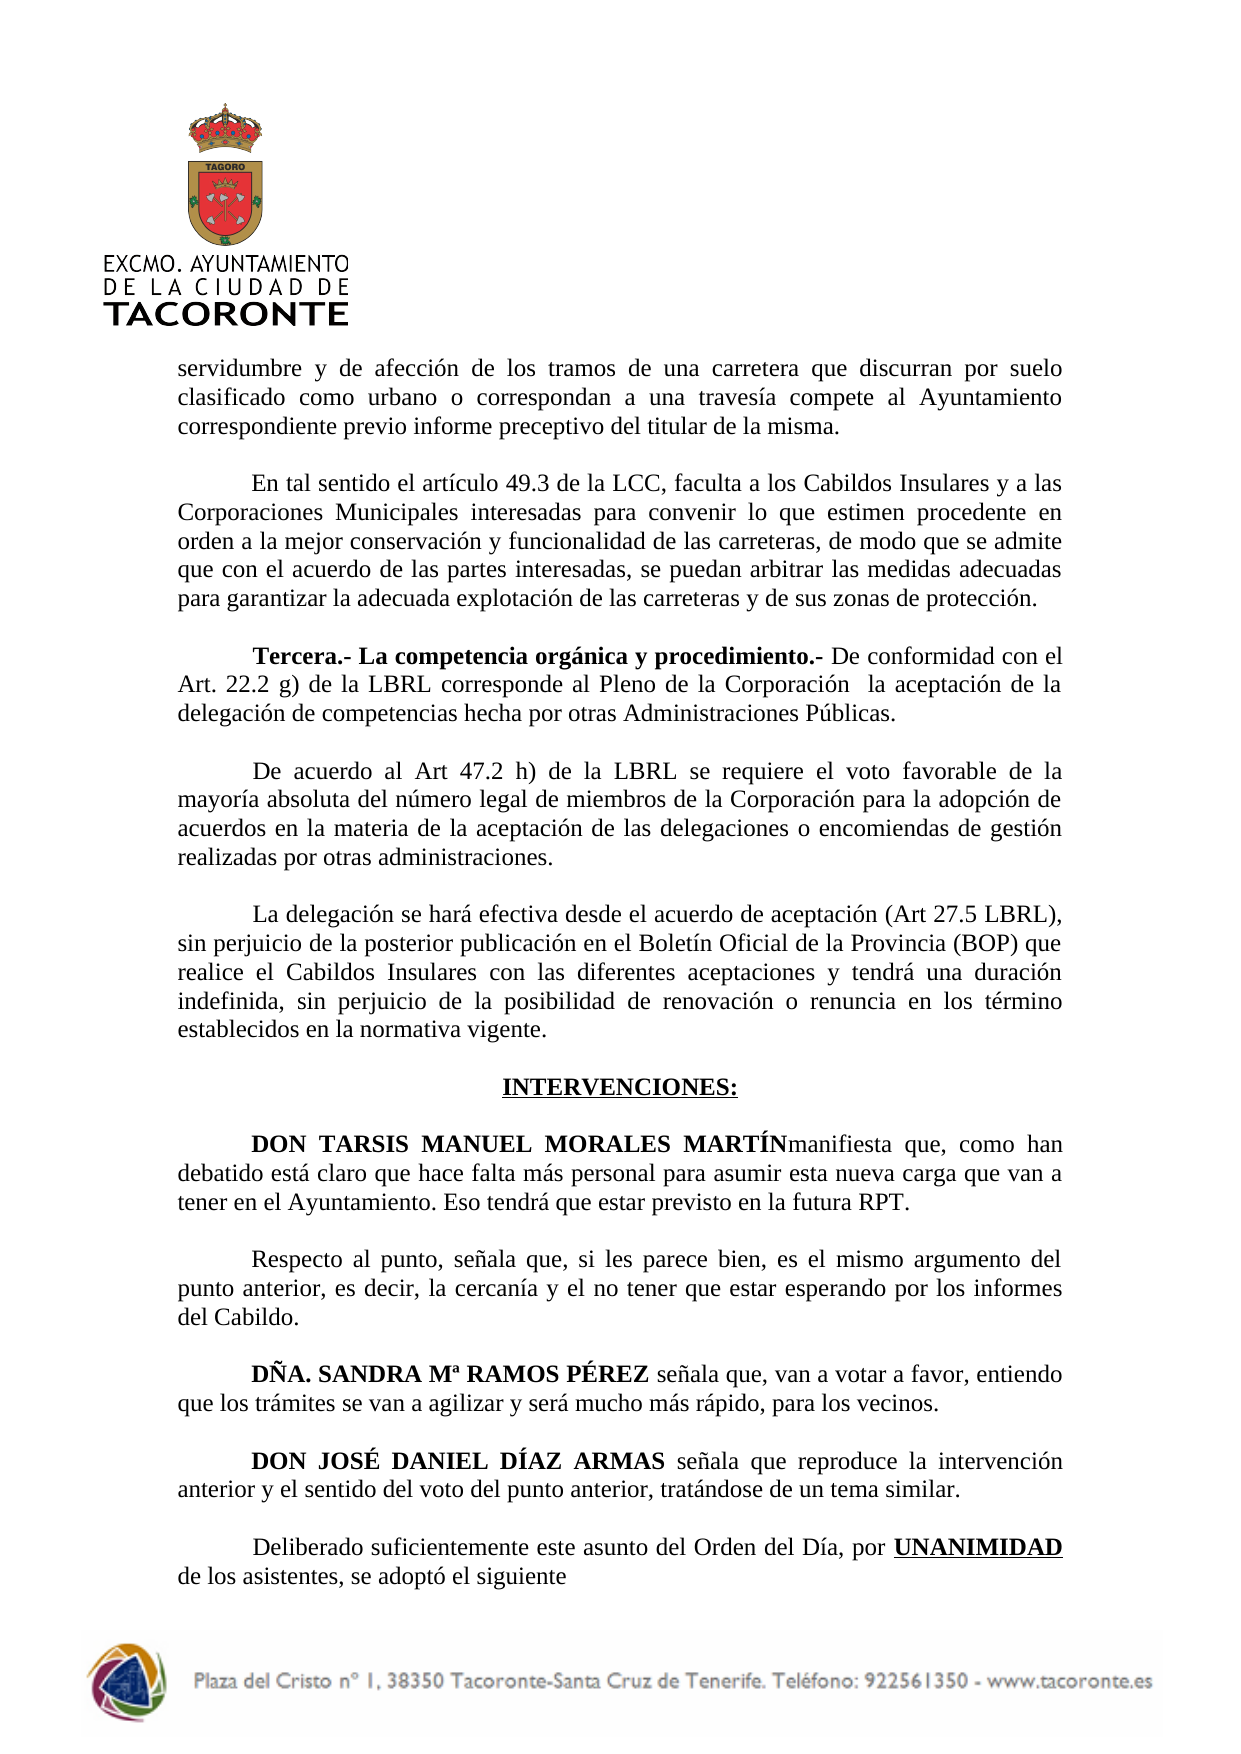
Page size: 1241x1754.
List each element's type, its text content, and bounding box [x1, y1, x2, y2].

text Tercera.- La competencia orgánica y procedimiento.- De conformidad con el Art. 22.2 g) de la LBRL corresponde al Pleno de la Corporación la aceptación de la delegación de competencias hecha por otras Administraciones Públicas. [177, 641, 1063, 727]
text La delegación se hará efectiva desde el acuerdo de aceptación (Art 27.5 LBRL), sin perjuicio de la posterior publicación en el Boletín Oficial de la Provincia (BOP) que realice el Cabildos Insulares con las diferentes aceptaciones y tendrá una duración indefinida, sin perjuicio de la posibilidad de renovación o renuncia en los término establecidos en la normativa vigente. [177, 899, 1063, 1043]
text En tal sentido el artículo 49.3 de la LCC, faculta a los Cabildos Insulares y a las Corporaciones Municipales interesadas para convenir lo que estimen procedente en orden a la mejor conservación y funcionalidad de las carreteras, de modo que se admite que con el acuerdo de las partes interesadas, se puedan arbitrar las medidas adecuadas para garantizar la adecuada explotación de las carreteras y de sus zonas de protección. [177, 468, 1063, 612]
text DON JOSÉ DANIEL DÍAZ ARMAS señala que reproduce la intervención anterior y el sentido del voto del punto anterior, tratándose de un tema similar. [177, 1446, 1063, 1503]
text DÑA. SANDRA Mª RAMOS PÉREZ señala que, van a votar a favor, entiendo que los trámites se van a agilizar y será mucho más rápido, para los vecinos. [177, 1359, 1063, 1417]
text De acuerdo al Art 47.2 h) de la LBRL se requiere el voto favorable de la mayoría absoluta del número legal de miembros de la Corporación para la adopción de acuerdos en la materia de la aceptación de las delegaciones o encomiendas de gestión realizadas por otras administraciones. [177, 756, 1063, 871]
picture [103, 103, 348, 326]
picture [80, 1630, 1163, 1737]
text Respecto al punto, señala que, si les parece bien, es el mismo argumento del punto anterior, es decir, la cercanía y el no tener que estar esperando por los informes del Cabildo. [177, 1244, 1063, 1331]
text Deliberado suficientemente este asunto del Orden del Día, por UNANIMIDAD de los asistentes, se adoptó el siguiente [177, 1532, 1063, 1589]
text INTERVENCIONES: [177, 1072, 1063, 1101]
text DON TARSIS MANUEL MORALES MARTÍNmanifiesta que, como han debatido está claro que hace falta más personal para asumir esta nueva carga que van a tener en el Ayuntamiento. Eso tendrá que estar previsto en la futura RPT. [177, 1129, 1063, 1216]
text servidumbre y de afección de los tramos de una carretera que discurran por suelo clasificado como urbano o correspondan a una travesía compete al Ayuntamiento correspondiente previo informe preceptivo del titular de la misma. [177, 353, 1063, 439]
